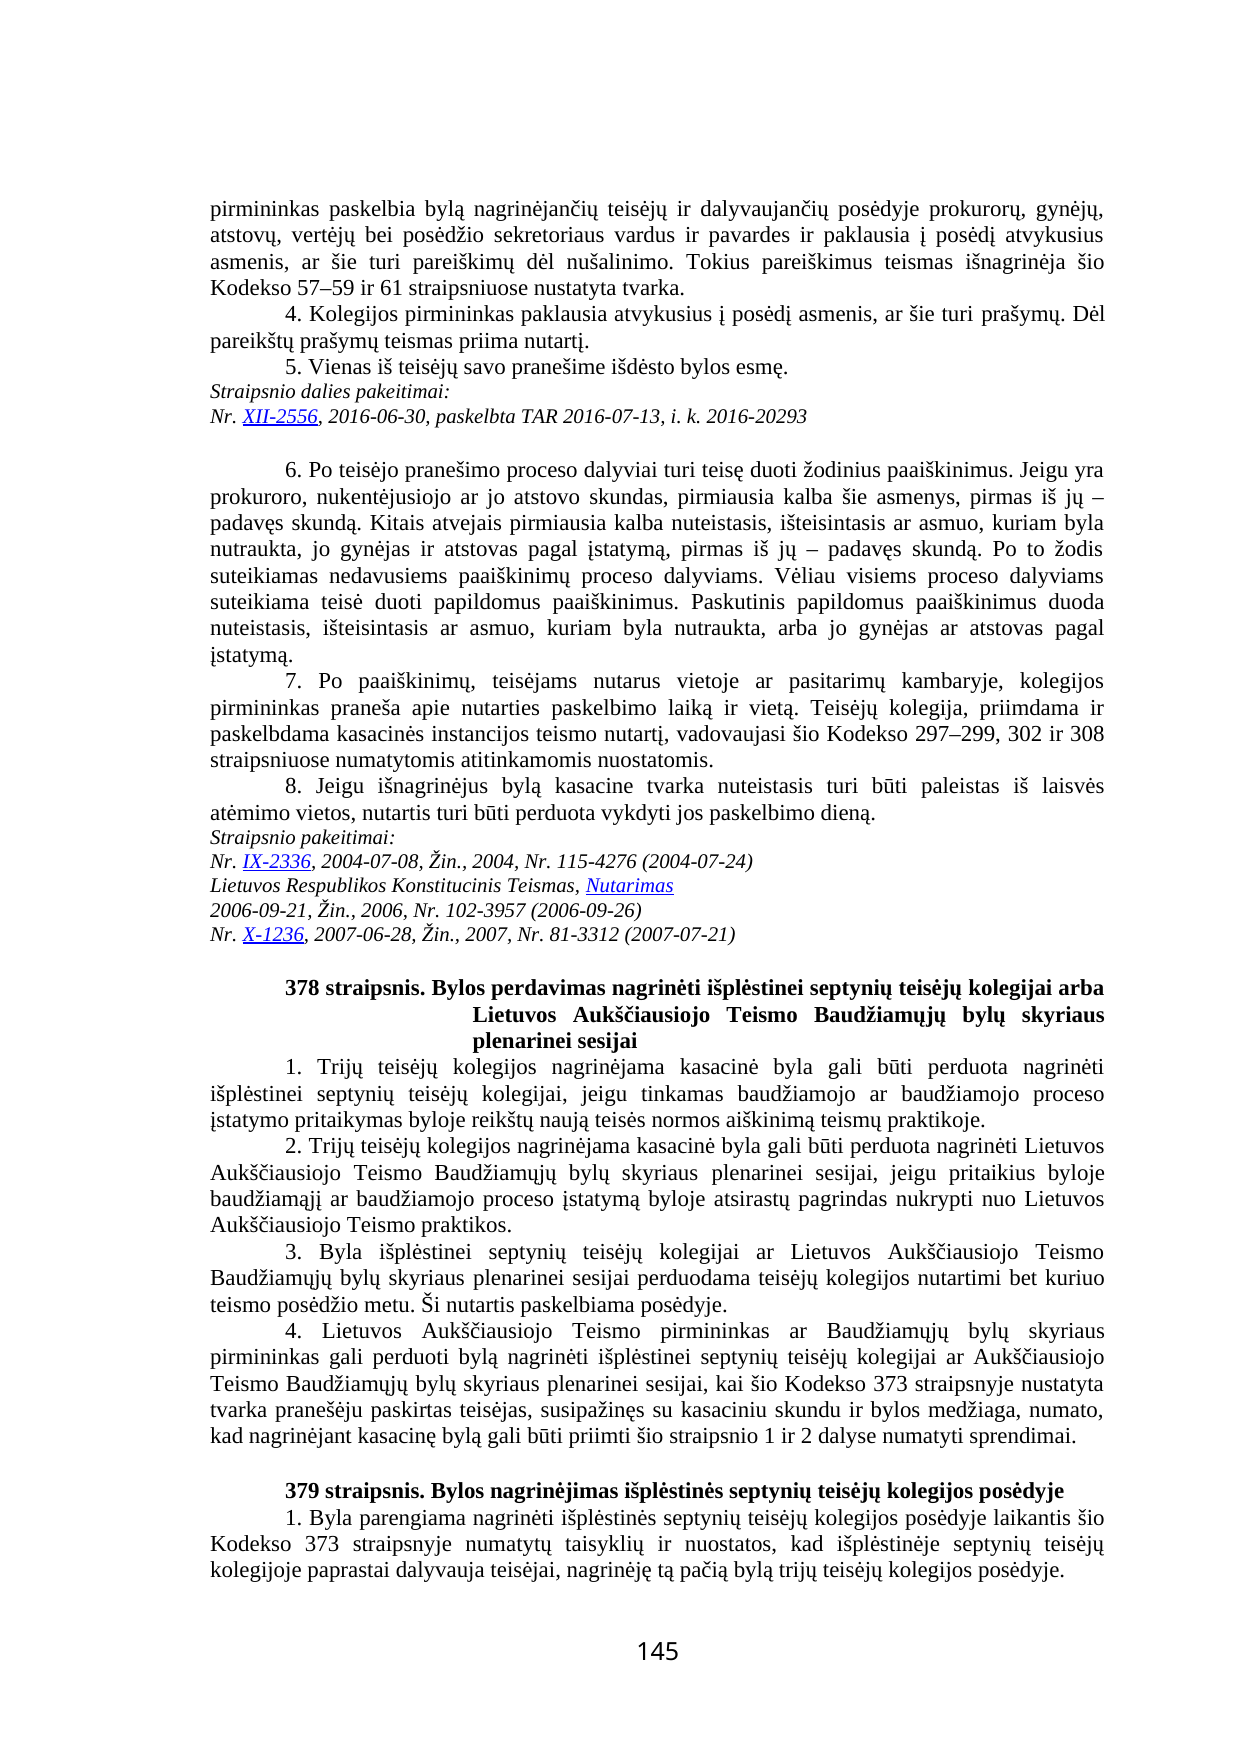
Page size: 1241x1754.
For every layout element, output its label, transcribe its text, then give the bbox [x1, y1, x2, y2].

text 4. Lietuvos Aukščiausiojo Teismo pirmininkas ar Baudžiamųjų bylų skyriaus pirmininkas gali perduoti bylą nagrinėti išplėstinei septynių teisėjų kolegijai ar Aukščiausiojo Teismo Baudžiamųjų bylų skyriaus plenarinei sesijai, kai šio Kodekso 373 straipsnyje nustatyta tvarka pranešėju paskirtas teisėjas, susipažinęs su kasaciniu skundu ir bylos medžiaga, numato, kad nagrinėjant kasacinę bylą gali būti priimti šio straipsnio 1 ir 2 dalyse numatyti sprendimai. [210, 1317, 1106, 1449]
text Nr. IX-2336, 2004-07-08, Žin., 2004, Nr. 115-4276 (2004-07-24) [210, 849, 1106, 873]
text 378 straipsnis. Bylos perdavimas nagrinėti išplėstinei septynių teisėjų kolegijai arba Lietuvos Aukščiausiojo Teismo Baudžiamųjų bylų skyriaus plenarinei sesijai [285, 974, 1106, 1053]
text Straipsnio dalies pakeitimai: [210, 379, 1106, 403]
text 379 straipsnis. Bylos nagrinėjimas išplėstinės septynių teisėjų kolegijos posėdyje [285, 1477, 1106, 1504]
text 7. Po paaiškinimų, teisėjams nutarus vietoje ar pasitarimų kambaryje, kolegijos pirmininkas praneša apie nutarties paskelbimo laiką ir vietą. Teisėjų kolegija, priimdama ir paskelbdama kasacinės instancijos teismo nutartį, vadovaujasi šio Kodekso 297–299, 302 ir 308 straipsniuose numatytomis atitinkamomis nuostatomis. [210, 667, 1106, 773]
text 2006-09-21, Žin., 2006, Nr. 102-3957 (2006-09-26) [210, 897, 1106, 922]
text Nr. XII-2556, 2016-06-30, paskelbta TAR 2016-07-13, i. k. 2016-20293 [210, 403, 1106, 428]
text pirmininkas paskelbia bylą nagrinėjančių teisėjų ir dalyvaujančių posėdyje prokurorų, gynėjų, atstovų, vertėjų bei posėdžio sekretoriaus vardus ir pavardes ir paklausia į posėdį atvykusius asmenis, ar šie turi pareiškimų dėl nušalinimo. Tokius pareiškimus teismas išnagrinėja šio Kodekso 57–59 ir 61 straipsniuose nustatyta tvarka. [210, 195, 1106, 300]
text 1. Trijų teisėjų kolegijos nagrinėjama kasacinė byla gali būti perduota nagrinėti išplėstinei septynių teisėjų kolegijai, jeigu tinkamas baudžiamojo ar baudžiamojo proceso įstatymo pritaikymas byloje reikštų naują teisės normos aiškinimą teismų praktikoje. [210, 1053, 1106, 1132]
text 4. Kolegijos pirmininkas paklausia atvykusius į posėdį asmenis, ar šie turi prašymų. Dėl pareikštų prašymų teismas priima nutartį. [210, 300, 1106, 353]
text Lietuvos Respublikos Konstitucinis Teismas, Nutarimas [210, 873, 1106, 897]
text 8. Jeigu išnagrinėjus bylą kasacine tvarka nuteistasis turi būti paleistas iš laisvės atėmimo vietos, nutartis turi būti perduota vykdyti jos paskelbimo dieną. [210, 773, 1106, 825]
text 6. Po teisėjo pranešimo proceso dalyviai turi teisę duoti žodinius paaiškinimus. Jeigu yra prokuroro, nukentėjusiojo ar jo atstovo skundas, pirmiausia kalba šie asmenys, pirmas iš jų – padavęs skundą. Kitais atvejais pirmiausia kalba nuteistasis, išteisintasis ar asmuo, kuriam byla nutraukta, jo gynėjas ir atstovas pagal įstatymą, pirmas iš jų – padavęs skundą. Po to žodis suteikiamas nedavusiems paaiškinimų proceso dalyviams. Vėliau visiems proceso dalyviams suteikiama teisė duoti papildomus paaiškinimus. Paskutinis papildomus paaiškinimus duoda nuteistasis, išteisintasis ar asmuo, kuriam byla nutraukta, arba jo gynėjas ar atstovas pagal įstatymą. [210, 456, 1106, 667]
text Straipsnio pakeitimai: [210, 825, 1106, 849]
text 5. Vienas iš teisėjų savo pranešime išdėsto bylos esmę. [210, 353, 1106, 379]
text 3. Byla išplėstinei septynių teisėjų kolegijai ar Lietuvos Aukščiausiojo Teismo Baudžiamųjų bylų skyriaus plenarinei sesijai perduodama teisėjų kolegijos nutartimi bet kuriuo teismo posėdžio metu. Ši nutartis paskelbiama posėdyje. [210, 1238, 1106, 1317]
text 1. Byla parengiama nagrinėti išplėstinės septynių teisėjų kolegijos posėdyje laikantis šio Kodekso 373 straipsnyje numatytų taisyklių ir nuostatos, kad išplėstinėje septynių teisėjų kolegijoje paprastai dalyvauja teisėjai, nagrinėję tą pačią bylą trijų teisėjų kolegijos posėdyje. [210, 1504, 1106, 1583]
text 2. Trijų teisėjų kolegijos nagrinėjama kasacinė byla gali būti perduota nagrinėti Lietuvos Aukščiausiojo Teismo Baudžiamųjų bylų skyriaus plenarinei sesijai, jeigu pritaikius byloje baudžiamąjį ar baudžiamojo proceso įstatymą byloje atsirastų pagrindas nukrypti nuo Lietuvos Aukščiausiojo Teismo praktikos. [210, 1132, 1106, 1238]
text Nr. X-1236, 2007-06-28, Žin., 2007, Nr. 81-3312 (2007-07-21) [210, 922, 1106, 946]
